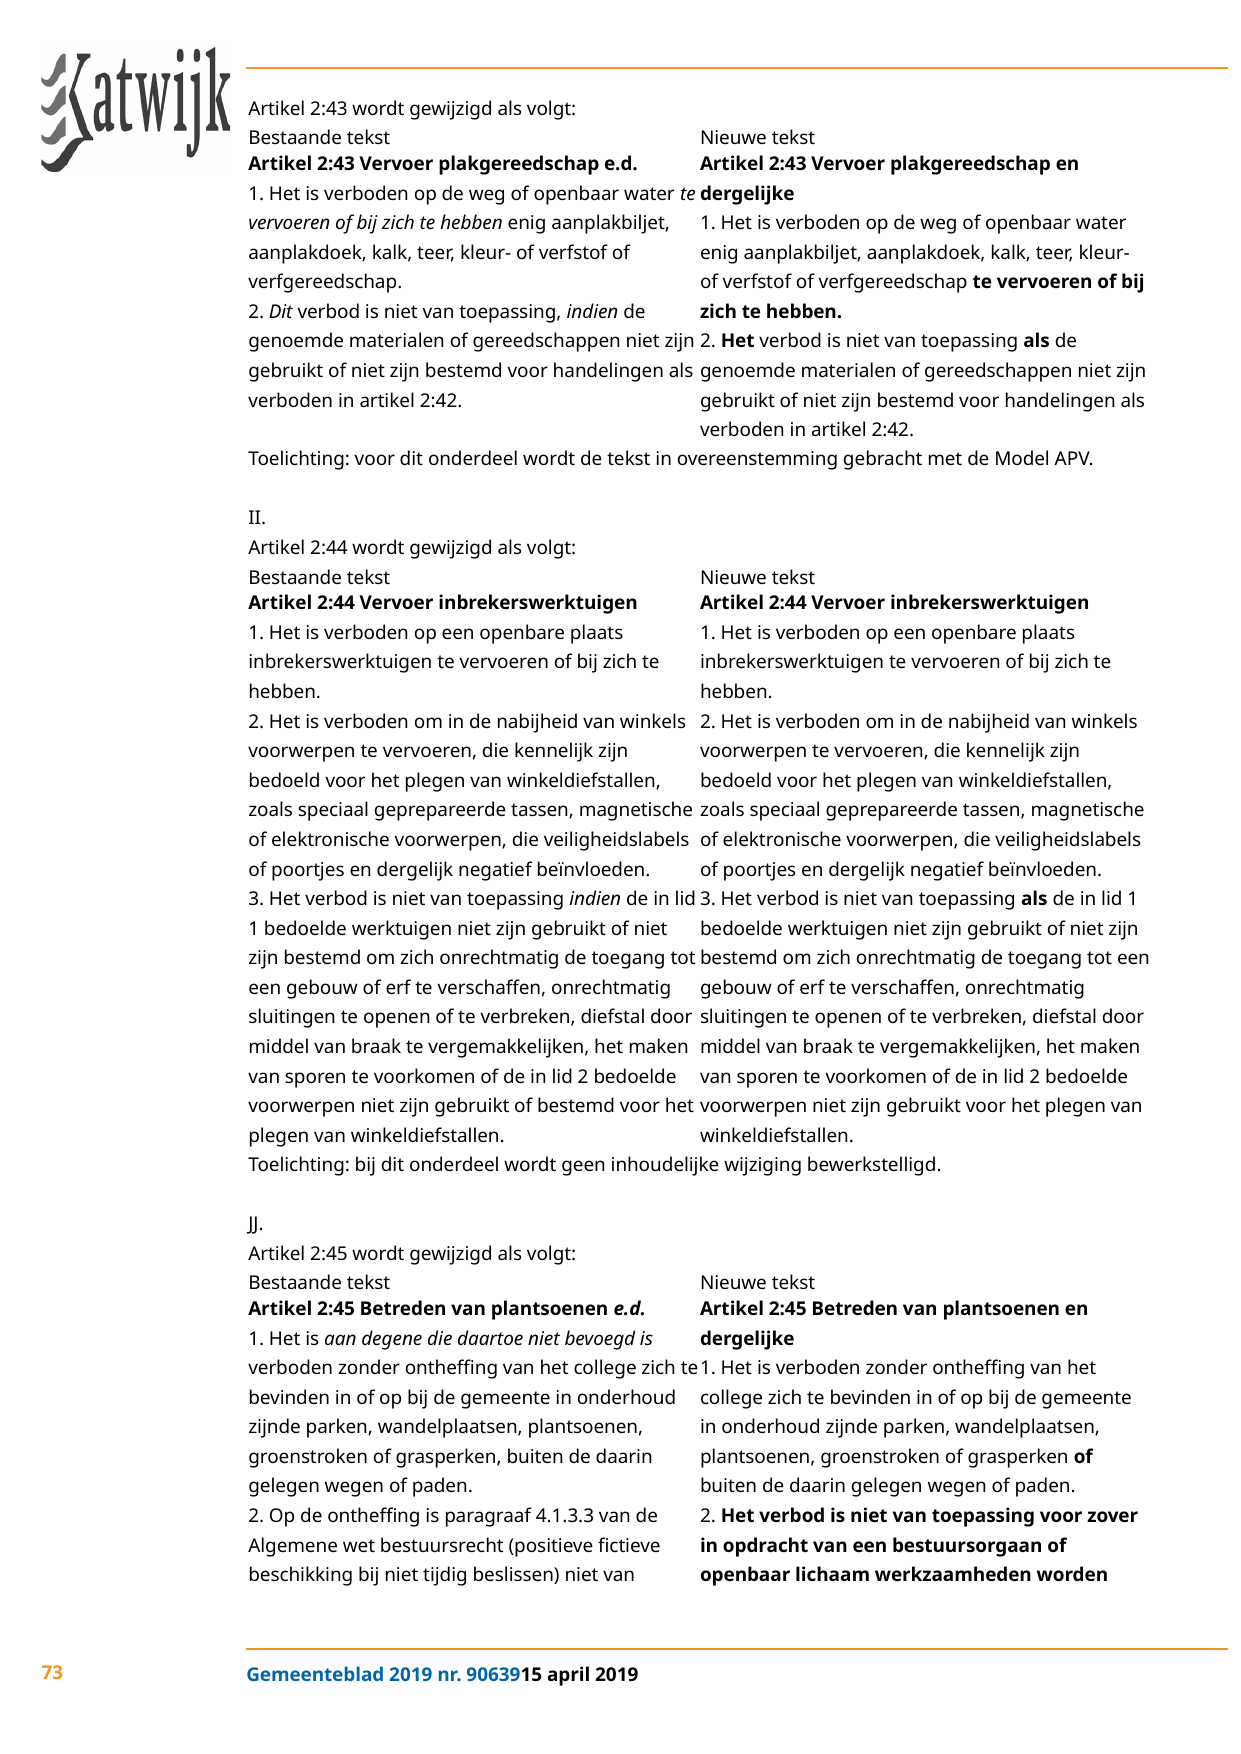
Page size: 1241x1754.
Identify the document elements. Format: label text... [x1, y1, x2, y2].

text Artikel 2:43 wordt gewijzigd als volgt: [248, 95, 1152, 121]
table_cell Artikel 2:44 Vervoer inbrekerswerktuigen 1. Het is verboden op een openbare plaats inbrekerswerktuigen te vervoeren of bij zich te hebben. 2. Het is verboden om in de nabijheid van winkels voorwerpen te vervoeren, die kennelijk zijn bedoeld voor het plegen van winkeldiefstallen, zoals speciaal geprepareerde tassen, magnetische of elektronische voorwerpen, die veiligheidslabels of poortjes en dergelijk negatief beïnvloeden. 3. Het verbod is niet van toepassing indien de in lid 1 bedoelde werktuigen niet zijn gebruikt of niet zijn bestemd om zich onrechtmatig de toegang tot een gebouw of erf te verschaffen, onrechtmatig sluitingen te openen of te verbreken, diefstal door middel van braak te vergemakkelijken, het maken van sporen te voorkomen of de in lid 2 bedoelde voorwerpen niet zijn gebruikt of bestemd voor het plegen van winkeldiefstallen. [248, 590, 700, 1148]
table_header Nieuwe tekst [700, 564, 1152, 589]
table_header Bestaande tekst [248, 125, 700, 150]
text Artikel 2:45 wordt gewijzigd als volgt: [248, 1240, 1152, 1266]
table_header Nieuwe tekst [700, 1270, 1152, 1295]
table_cell Artikel 2:45 Betreden van plantsoenen en dergelijke 1. Het is verboden zonder ontheffing van het college zich te bevinden in of op bij de gemeente in onderhoud zijnde parken, wandelplaatsen, plantsoenen, groenstroken of grasperken of buiten de daarin gelegen wegen of paden. 2. Het verbod is niet van toepassing voor zover in opdracht van een bestuursorgaan of openbaar lichaam werkzaamheden worden [700, 1295, 1152, 1587]
table_cell Artikel 2:44 Vervoer inbrekerswerktuigen 1. Het is verboden op een openbare plaats inbrekerswerktuigen te vervoeren of bij zich te hebben. 2. Het is verboden om in de nabijheid van winkels voorwerpen te vervoeren, die kennelijk zijn bedoeld voor het plegen van winkeldiefstallen, zoals speciaal geprepareerde tassen, magnetische of elektronische voorwerpen, die veiligheidslabels of poortjes en dergelijk negatief beïnvloeden. 3. Het verbod is niet van toepassing als de in lid 1 bedoelde werktuigen niet zijn gebruikt of niet zijn bestemd om zich onrechtmatig de toegang tot een gebouw of erf te verschaffen, onrechtmatig sluitingen te openen of te verbreken, diefstal door middel van braak te vergemakkelijken, het maken van sporen te voorkomen of de in lid 2 bedoelde voorwerpen niet zijn gebruikt voor het plegen van winkeldiefstallen. [700, 590, 1152, 1148]
text JJ. [248, 1210, 1152, 1236]
table_cell Artikel 2:45 Betreden van plantsoenen e.d. 1. Het is aan degene die daartoe niet bevoegd is verboden zonder ontheffing van het college zich te bevinden in of op bij de gemeente in onderhoud zijnde parken, wandelplaatsen, plantsoenen, groenstroken of grasperken, buiten de daarin gelegen wegen of paden. 2. Op de ontheffing is paragraaf 4.1.3.3 van de Algemene wet bestuursrecht (positieve fictieve beschikking bij niet tijdig beslissen) niet van [248, 1295, 700, 1587]
text Artikel 2:44 wordt gewijzigd als volgt: [248, 534, 1152, 560]
picture [41, 47, 231, 172]
table_header Bestaande tekst [248, 1270, 700, 1295]
text Toelichting: bij dit onderdeel wordt geen inhoudelijke wijziging bewerkstelligd. [248, 1151, 1152, 1177]
table_cell Artikel 2:43 Vervoer plakgereedschap en dergelijke 1. Het is verboden op de weg of openbaar water enig aanplakbiljet, aanplakdoek, kalk, teer, kleur- of verfstof of verfgereedschap te vervoeren of bij zich te hebben. 2. Het verbod is niet van toepassing als de genoemde materialen of gereedschappen niet zijn gebruikt of niet zijn bestemd voor handelingen als verboden in artikel 2:42. [700, 150, 1152, 442]
text II. [248, 504, 1152, 530]
text Toelichting: voor dit onderdeel wordt de tekst in overeenstemming gebracht met de Model APV. [248, 445, 1152, 471]
table_header Nieuwe tekst [700, 125, 1152, 150]
table_header Bestaande tekst [248, 564, 700, 589]
table_cell Artikel 2:43 Vervoer plakgereedschap e.d. 1. Het is verboden op de weg of openbaar water te vervoeren of bij zich te hebben enig aanplakbiljet, aanplakdoek, kalk, teer, kleur- of verfstof of verfgereedschap. 2. Dit verbod is niet van toepassing, indien de genoemde materialen of gereedschappen niet zijn gebruikt of niet zijn bestemd voor handelingen als verboden in artikel 2:42. [248, 150, 700, 442]
